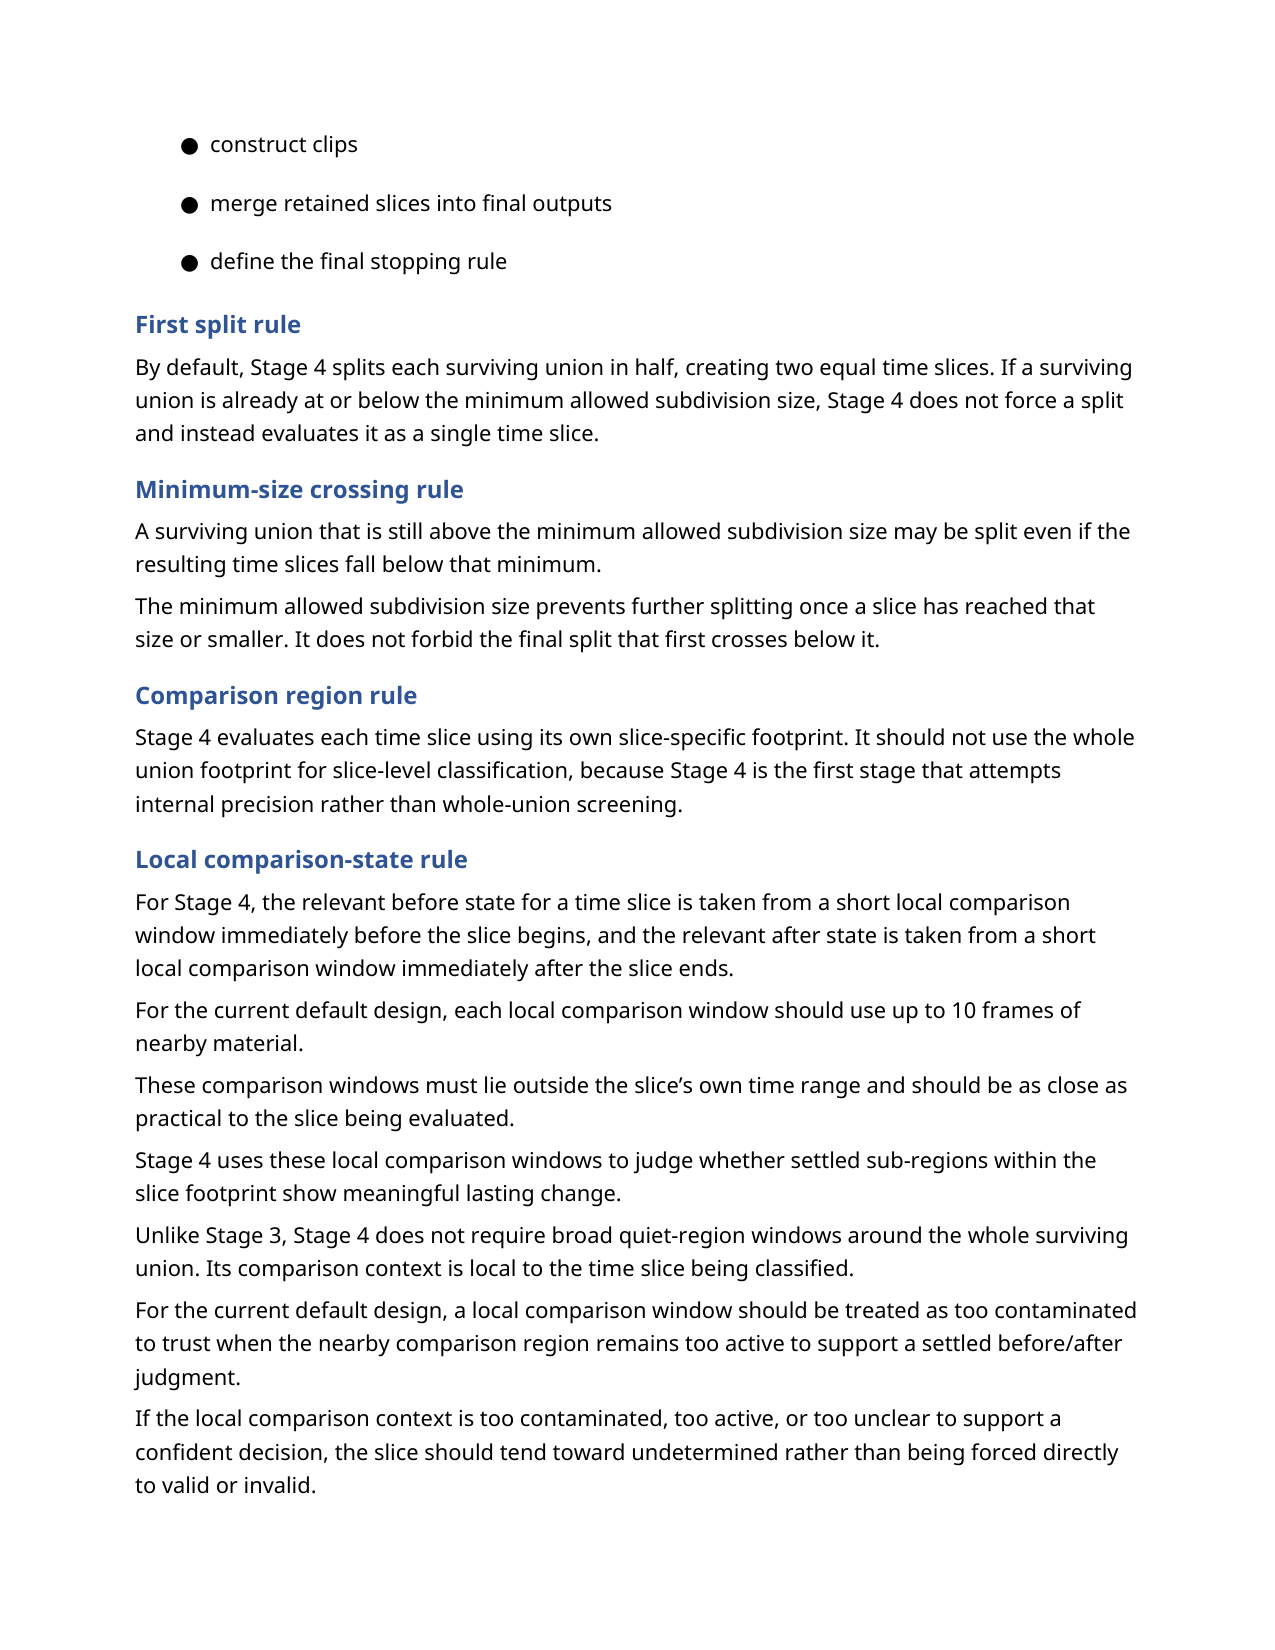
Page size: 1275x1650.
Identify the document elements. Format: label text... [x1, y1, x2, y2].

subtitle First split rule [135, 308, 1140, 341]
subtitle Comparison region rule [135, 678, 1140, 711]
subtitle Local comparison-state rule [135, 843, 1140, 876]
text These comparison windows must lie outside the slice’s own time range and should be as close as practical to the slice being evaluated. [135, 1070, 1140, 1133]
text For the current default design, a local comparison window should be treated as too contaminated to trust when the nearby comparison region remains too active to support a settled before/after judgment. [135, 1295, 1140, 1391]
list define the final stopping rule [180, 237, 1140, 282]
text Stage 4 evaluates each time slice using its own slice-specific footprint. It should not use the whole union footprint for slice-level classification, because Stage 4 is the first stage that attempts internal precision rather than whole-union screening. [135, 722, 1140, 818]
text By default, Stage 4 splits each surviving union in half, creating two equal time slices. If a surviving union is already at or below the minimum allowed subdivision size, Stage 4 does not force a split and instead evaluates it as a single time slice. [135, 352, 1140, 448]
text For Stage 4, the relevant before state for a time slice is taken from a short local comparison window immediately before the slice begins, and the relevant after state is taken from a short local comparison window immediately after the slice ends. [135, 886, 1140, 983]
text Stage 4 uses these local comparison windows to judge whether settled sub-regions within the slice footprint show meaningful lasting change. [135, 1145, 1140, 1208]
subtitle Minimum-size crossing rule [135, 472, 1140, 505]
list construct clips [180, 120, 1140, 165]
text Unlike Stage 3, Stage 4 does not require broad quiet-region windows around the whole surviving union. Its comparison context is local to the time slice being classified. [135, 1220, 1140, 1283]
list merge retained slices into final outputs [180, 178, 1140, 223]
text If the local comparison context is too contaminated, too active, or too unclear to support a confident decision, the slice should tend toward undetermined rather than being forced directly to valid or invalid. [135, 1403, 1140, 1499]
text The minimum allowed subdivision size prevents further splitting once a slice has reached that size or smaller. It does not forbid the final split that first crosses below it. [135, 591, 1140, 654]
text For the current default design, each local comparison window should use up to 10 frames of nearby material. [135, 995, 1140, 1058]
text A surviving union that is still above the minimum allowed subdivision size may be split even if the resulting time slices fall below that minimum. [135, 516, 1140, 579]
